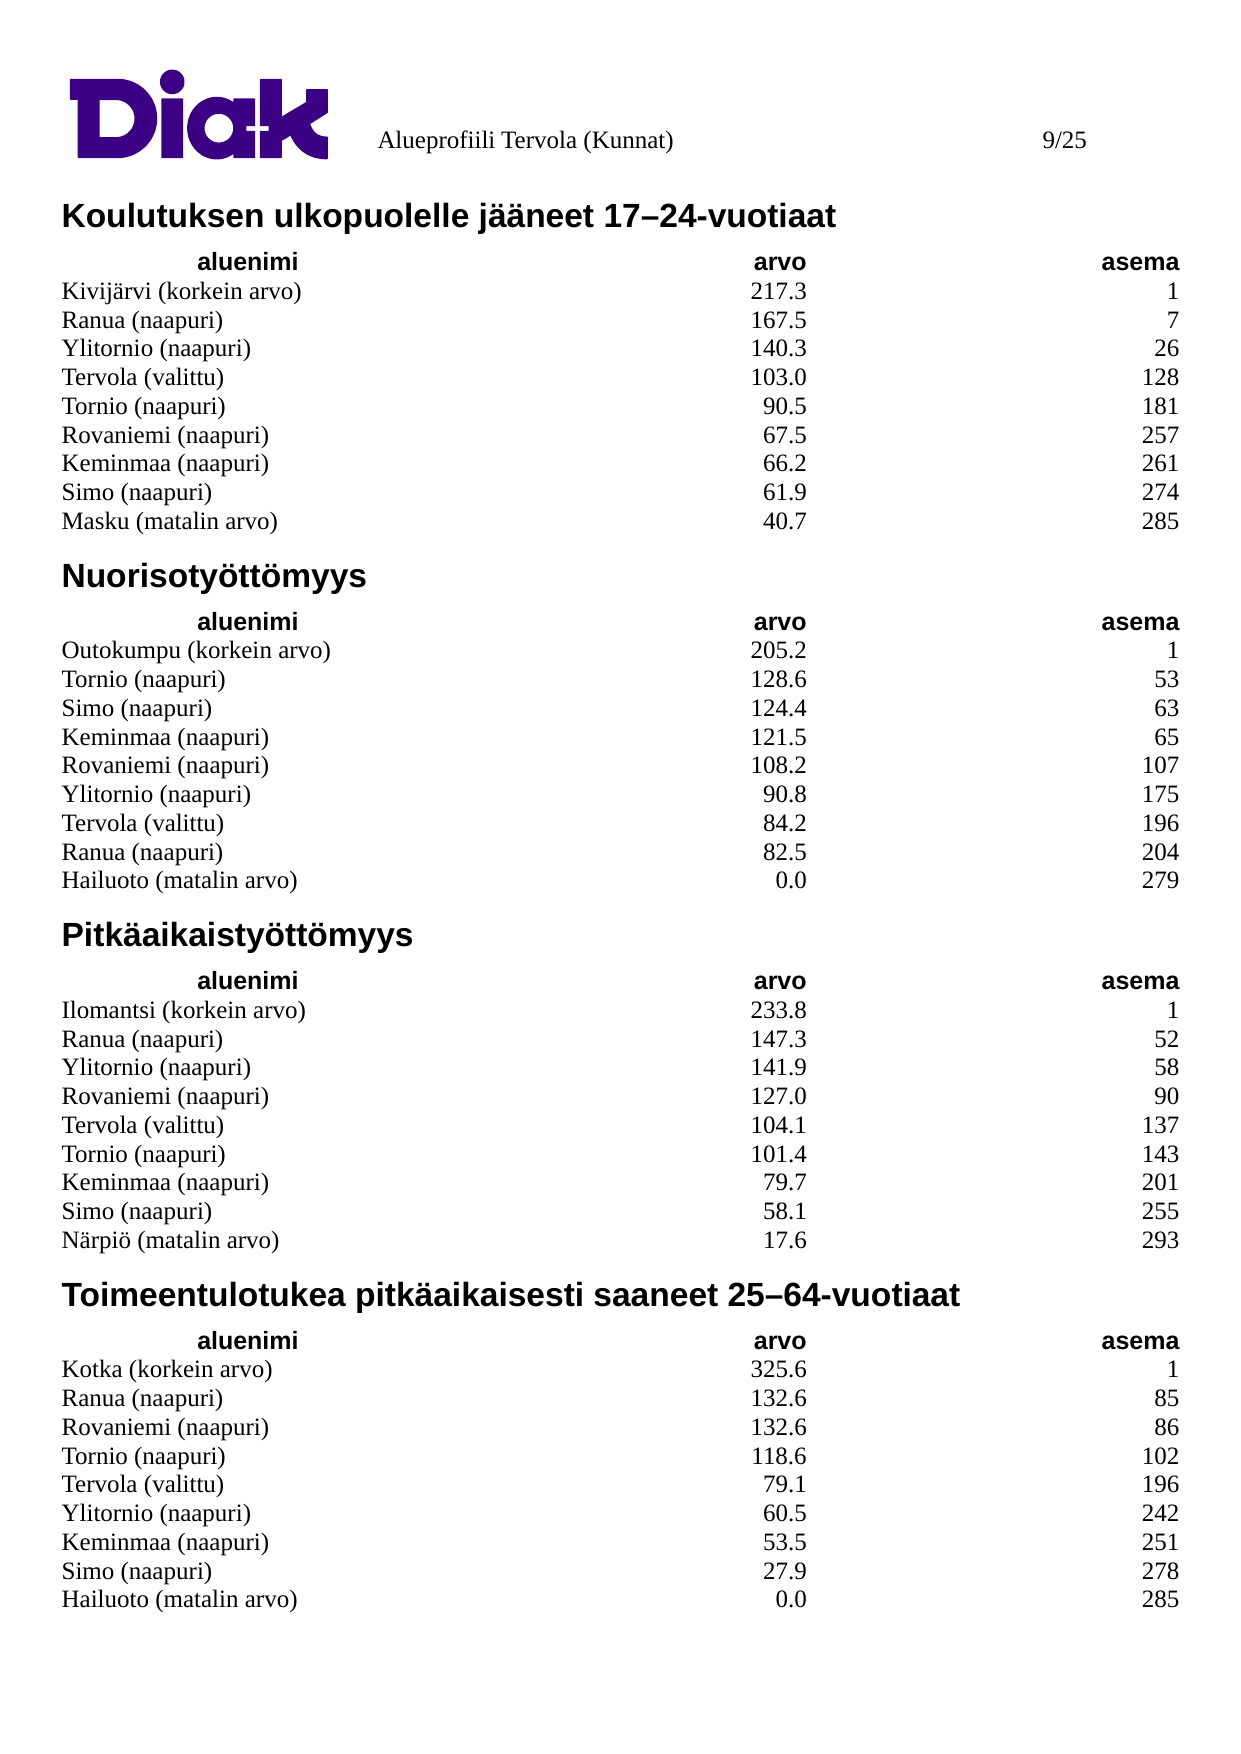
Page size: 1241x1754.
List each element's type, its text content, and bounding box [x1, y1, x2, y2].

table_cell Ranua (naapuri) [61, 305, 434, 333]
table_cell 128.6 [434, 664, 806, 693]
table_cell 90.5 [434, 391, 806, 420]
table_cell 108.2 [434, 751, 806, 779]
table_cell 167.5 [434, 305, 806, 333]
table_cell Tornio (naapuri) [61, 664, 434, 693]
table_cell 124.4 [434, 693, 806, 722]
table_cell 101.4 [434, 1139, 806, 1167]
table_cell Rovaniemi (naapuri) [61, 1412, 434, 1441]
table_cell Simo (naapuri) [61, 477, 434, 506]
table_cell 196 [806, 1470, 1179, 1498]
table_cell 17.6 [434, 1225, 806, 1254]
table_header arvo [434, 966, 806, 995]
table_header asema [806, 247, 1179, 276]
table_cell Keminmaa (naapuri) [61, 1527, 434, 1556]
table_cell 205.2 [434, 636, 806, 664]
table_cell 233.8 [434, 995, 806, 1024]
table_cell Tornio (naapuri) [61, 1441, 434, 1469]
table_cell 63 [806, 693, 1179, 722]
table_cell Simo (naapuri) [61, 1556, 434, 1584]
table_header aluenimi [61, 247, 434, 276]
table_cell 52 [806, 1024, 1179, 1052]
table_cell Tornio (naapuri) [61, 391, 434, 420]
table_cell 60.5 [434, 1498, 806, 1527]
table_cell Simo (naapuri) [61, 1196, 434, 1225]
table_cell Tornio (naapuri) [61, 1139, 434, 1167]
table_cell 175 [806, 779, 1179, 808]
table_cell 279 [806, 866, 1179, 894]
table_cell Ranua (naapuri) [61, 1024, 434, 1052]
table_cell 66.2 [434, 449, 806, 477]
table_cell 257 [806, 420, 1179, 448]
table_cell Simo (naapuri) [61, 693, 434, 722]
table_cell 196 [806, 808, 1179, 837]
table_cell 181 [806, 391, 1179, 420]
subtitle Toimeentulotukea pitkäaikaisesti saaneet 25–64-vuotiaat [61, 1274, 1179, 1313]
table_cell 293 [806, 1225, 1179, 1254]
table_cell 127.0 [434, 1081, 806, 1110]
table_cell 1 [806, 1355, 1179, 1383]
table_cell 53.5 [434, 1527, 806, 1556]
table_cell 255 [806, 1196, 1179, 1225]
table_cell Ilomantsi (korkein arvo) [61, 995, 434, 1024]
table_cell 217.3 [434, 276, 806, 305]
table_cell 147.3 [434, 1024, 806, 1052]
subtitle Pitkäaikaistyöttömyys [61, 915, 1179, 954]
table_cell Kivijärvi (korkein arvo) [61, 276, 434, 305]
table_cell 285 [806, 506, 1179, 535]
table_cell 104.1 [434, 1110, 806, 1139]
table_cell Rovaniemi (naapuri) [61, 420, 434, 448]
table_cell 274 [806, 477, 1179, 506]
table_cell 201 [806, 1168, 1179, 1196]
table_cell Ylitornio (naapuri) [61, 1053, 434, 1081]
table_cell Hailuoto (matalin arvo) [61, 1585, 434, 1613]
table_cell 0.0 [434, 1585, 806, 1613]
table_cell 1 [806, 995, 1179, 1024]
table_header aluenimi [61, 966, 434, 995]
table_header arvo [434, 1326, 806, 1354]
table_cell Masku (matalin arvo) [61, 506, 434, 535]
table_cell 40.7 [434, 506, 806, 535]
table_cell 53 [806, 664, 1179, 693]
table_cell Tervola (valittu) [61, 1470, 434, 1498]
table_cell Keminmaa (naapuri) [61, 1168, 434, 1196]
table_cell 79.1 [434, 1470, 806, 1498]
table_cell 140.3 [434, 334, 806, 362]
table_cell Närpiö (matalin arvo) [61, 1225, 434, 1254]
table_cell 261 [806, 449, 1179, 477]
table_cell 27.9 [434, 1556, 806, 1584]
table_cell 85 [806, 1383, 1179, 1412]
table_cell 128 [806, 362, 1179, 391]
table_cell 79.7 [434, 1168, 806, 1196]
table_cell Keminmaa (naapuri) [61, 449, 434, 477]
table_header arvo [434, 247, 806, 276]
table_cell 132.6 [434, 1383, 806, 1412]
table_cell Outokumpu (korkein arvo) [61, 636, 434, 664]
table_cell 132.6 [434, 1412, 806, 1441]
table_cell 84.2 [434, 808, 806, 837]
table_cell 65 [806, 722, 1179, 751]
table_cell 118.6 [434, 1441, 806, 1469]
table_header asema [806, 966, 1179, 995]
table_cell 82.5 [434, 837, 806, 866]
table_cell 7 [806, 305, 1179, 333]
table_cell 90 [806, 1081, 1179, 1110]
table_cell 141.9 [434, 1053, 806, 1081]
table_cell Ylitornio (naapuri) [61, 1498, 434, 1527]
table_cell 61.9 [434, 477, 806, 506]
table_cell 1 [806, 636, 1179, 664]
table_cell Kotka (korkein arvo) [61, 1355, 434, 1383]
table_cell Hailuoto (matalin arvo) [61, 866, 434, 894]
table_cell 251 [806, 1527, 1179, 1556]
table_cell Tervola (valittu) [61, 808, 434, 837]
table_cell Rovaniemi (naapuri) [61, 751, 434, 779]
table_cell 86 [806, 1412, 1179, 1441]
table_cell Tervola (valittu) [61, 1110, 434, 1139]
table_cell 137 [806, 1110, 1179, 1139]
table_cell 58.1 [434, 1196, 806, 1225]
table_cell 204 [806, 837, 1179, 866]
table_header aluenimi [61, 607, 434, 636]
table_cell 90.8 [434, 779, 806, 808]
table_header aluenimi [61, 1326, 434, 1354]
table_cell 58 [806, 1053, 1179, 1081]
table_header arvo [434, 607, 806, 636]
table_cell 102 [806, 1441, 1179, 1469]
table_cell 143 [806, 1139, 1179, 1167]
table_cell Keminmaa (naapuri) [61, 722, 434, 751]
table_cell 103.0 [434, 362, 806, 391]
table_cell Ranua (naapuri) [61, 1383, 434, 1412]
table_cell 1 [806, 276, 1179, 305]
table_cell Ylitornio (naapuri) [61, 334, 434, 362]
table_cell 285 [806, 1585, 1179, 1613]
table_header asema [806, 1326, 1179, 1354]
table_cell Ylitornio (naapuri) [61, 779, 434, 808]
table_cell Ranua (naapuri) [61, 837, 434, 866]
table_cell 325.6 [434, 1355, 806, 1383]
table_cell 107 [806, 751, 1179, 779]
table_cell 242 [806, 1498, 1179, 1527]
table_cell 0.0 [434, 866, 806, 894]
table_cell 121.5 [434, 722, 806, 751]
table_cell 278 [806, 1556, 1179, 1584]
table_cell Tervola (valittu) [61, 362, 434, 391]
table_cell Rovaniemi (naapuri) [61, 1081, 434, 1110]
table_header asema [806, 607, 1179, 636]
table_cell 67.5 [434, 420, 806, 448]
subtitle Nuorisotyöttömyys [61, 556, 1179, 594]
table_cell 26 [806, 334, 1179, 362]
subtitle Koulutuksen ulkopuolelle jääneet 17–24-vuotiaat [61, 196, 1179, 235]
